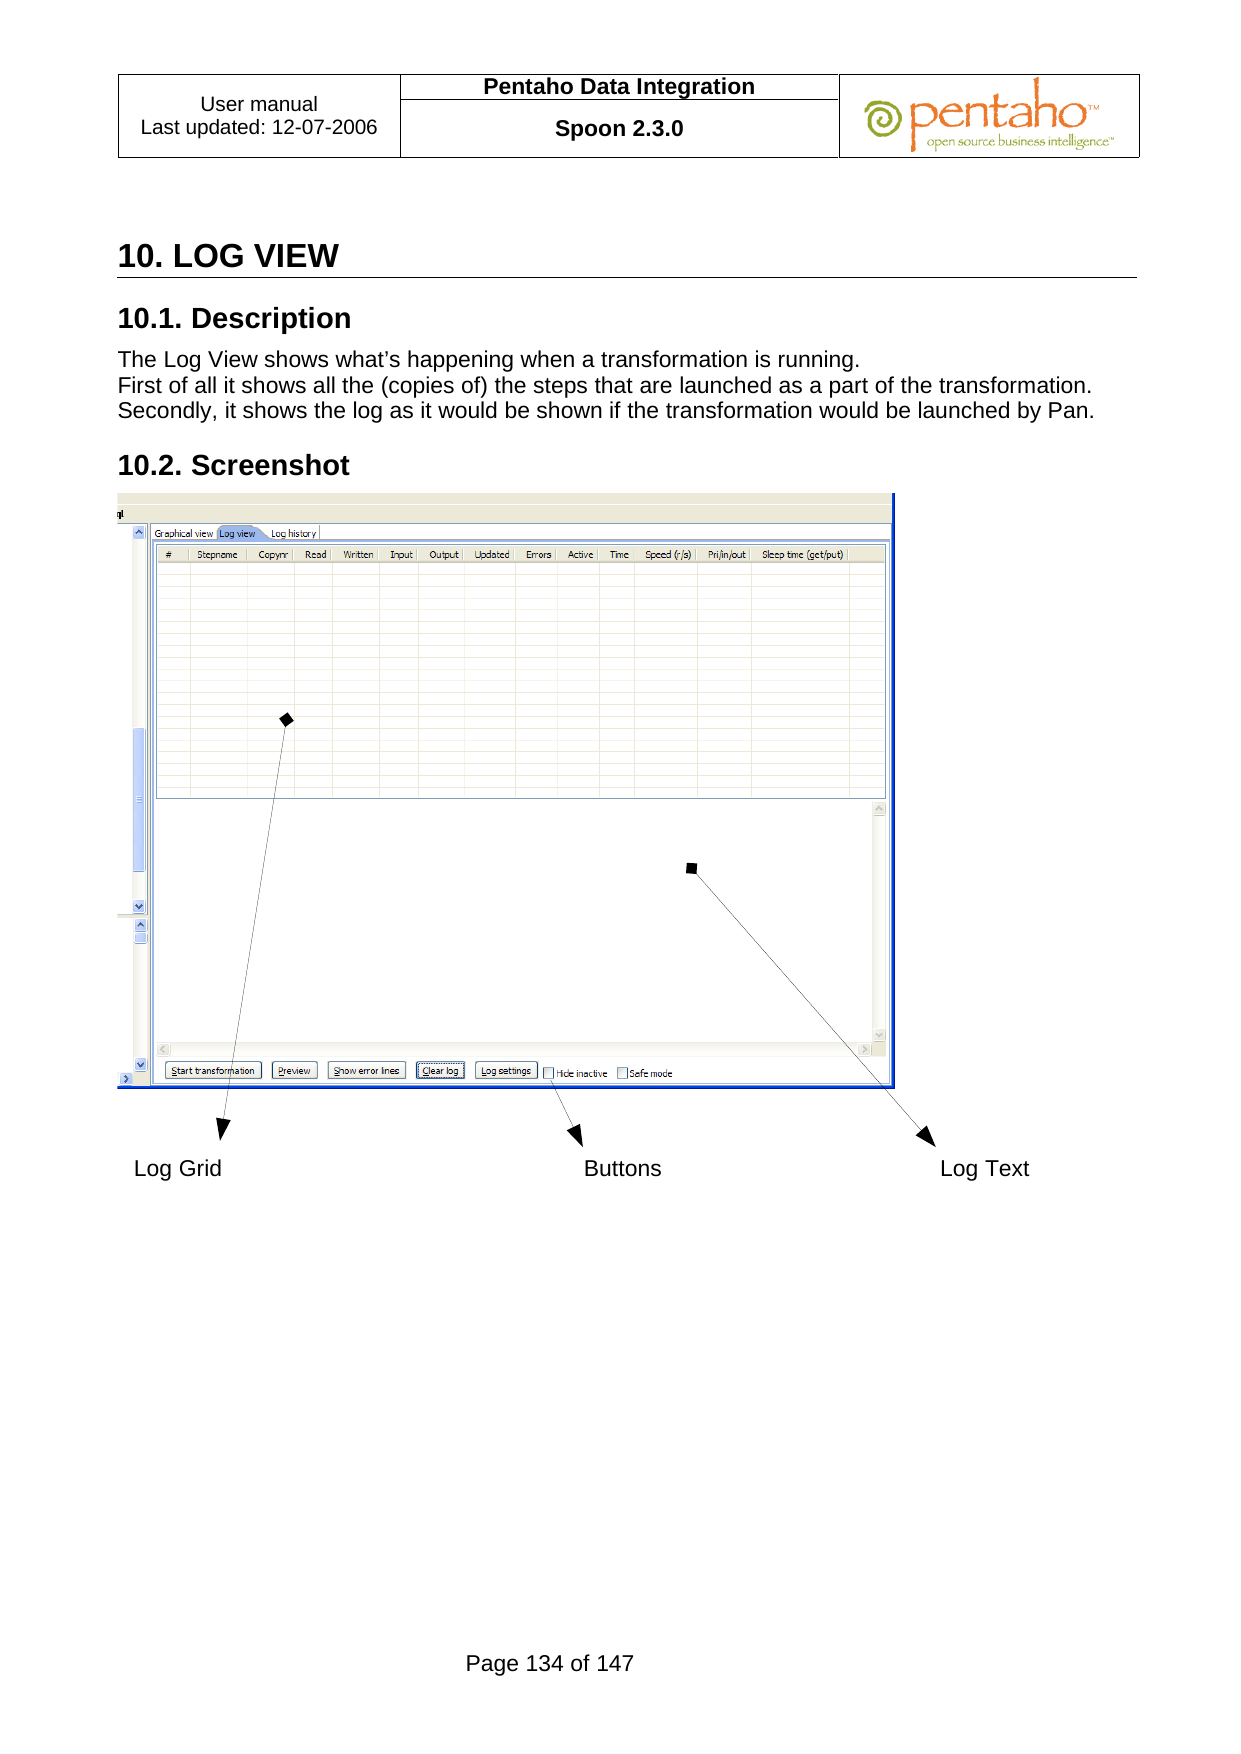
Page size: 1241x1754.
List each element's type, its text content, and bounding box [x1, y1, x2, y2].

picture [117, 493, 895, 1089]
text Log Text [940, 1156, 1057, 1182]
text Log Grid [134, 1156, 250, 1182]
subtitle Screenshot [117, 449, 1137, 481]
subtitle Log View [117, 238, 1137, 277]
text The Log View shows what’s happening when a transformation is running. [117, 347, 1137, 373]
text Secondly, it shows the log as it would be shown if the transformation would be launched by Pan. [117, 398, 1137, 424]
text First of all it shows all the (copies of) the steps that are launched as a part of the transformation. [117, 373, 1137, 398]
subtitle Description [117, 302, 1137, 334]
text Buttons [584, 1156, 682, 1182]
